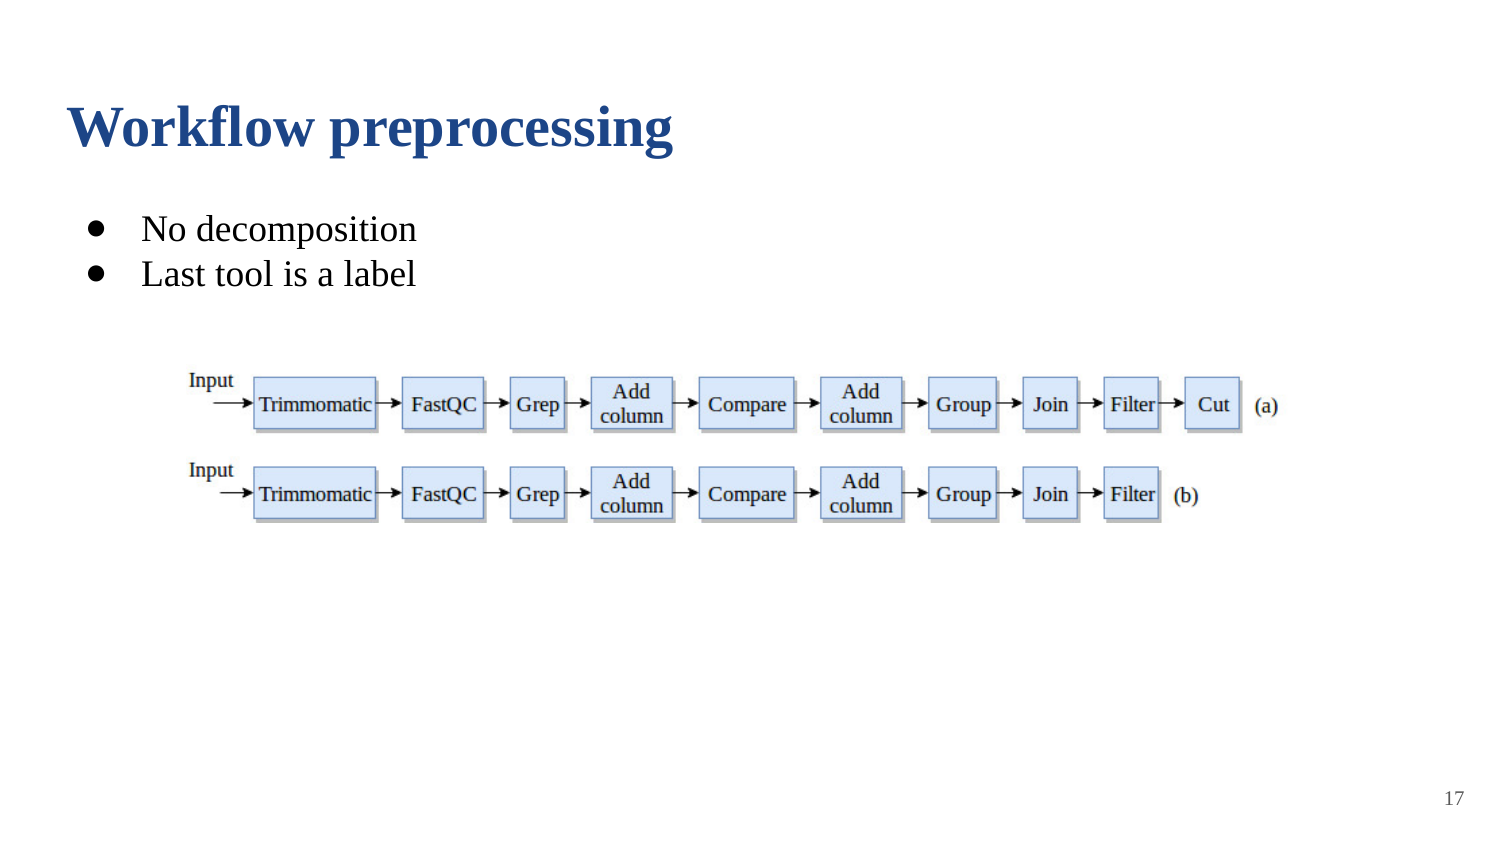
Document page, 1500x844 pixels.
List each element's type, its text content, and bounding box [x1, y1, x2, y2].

list No decomposition Last tool is a label [51, 189, 1449, 750]
slide_number [1389, 764, 1480, 830]
picture [186, 364, 1294, 523]
title Workflow preprocessing [51, 72, 1449, 167]
